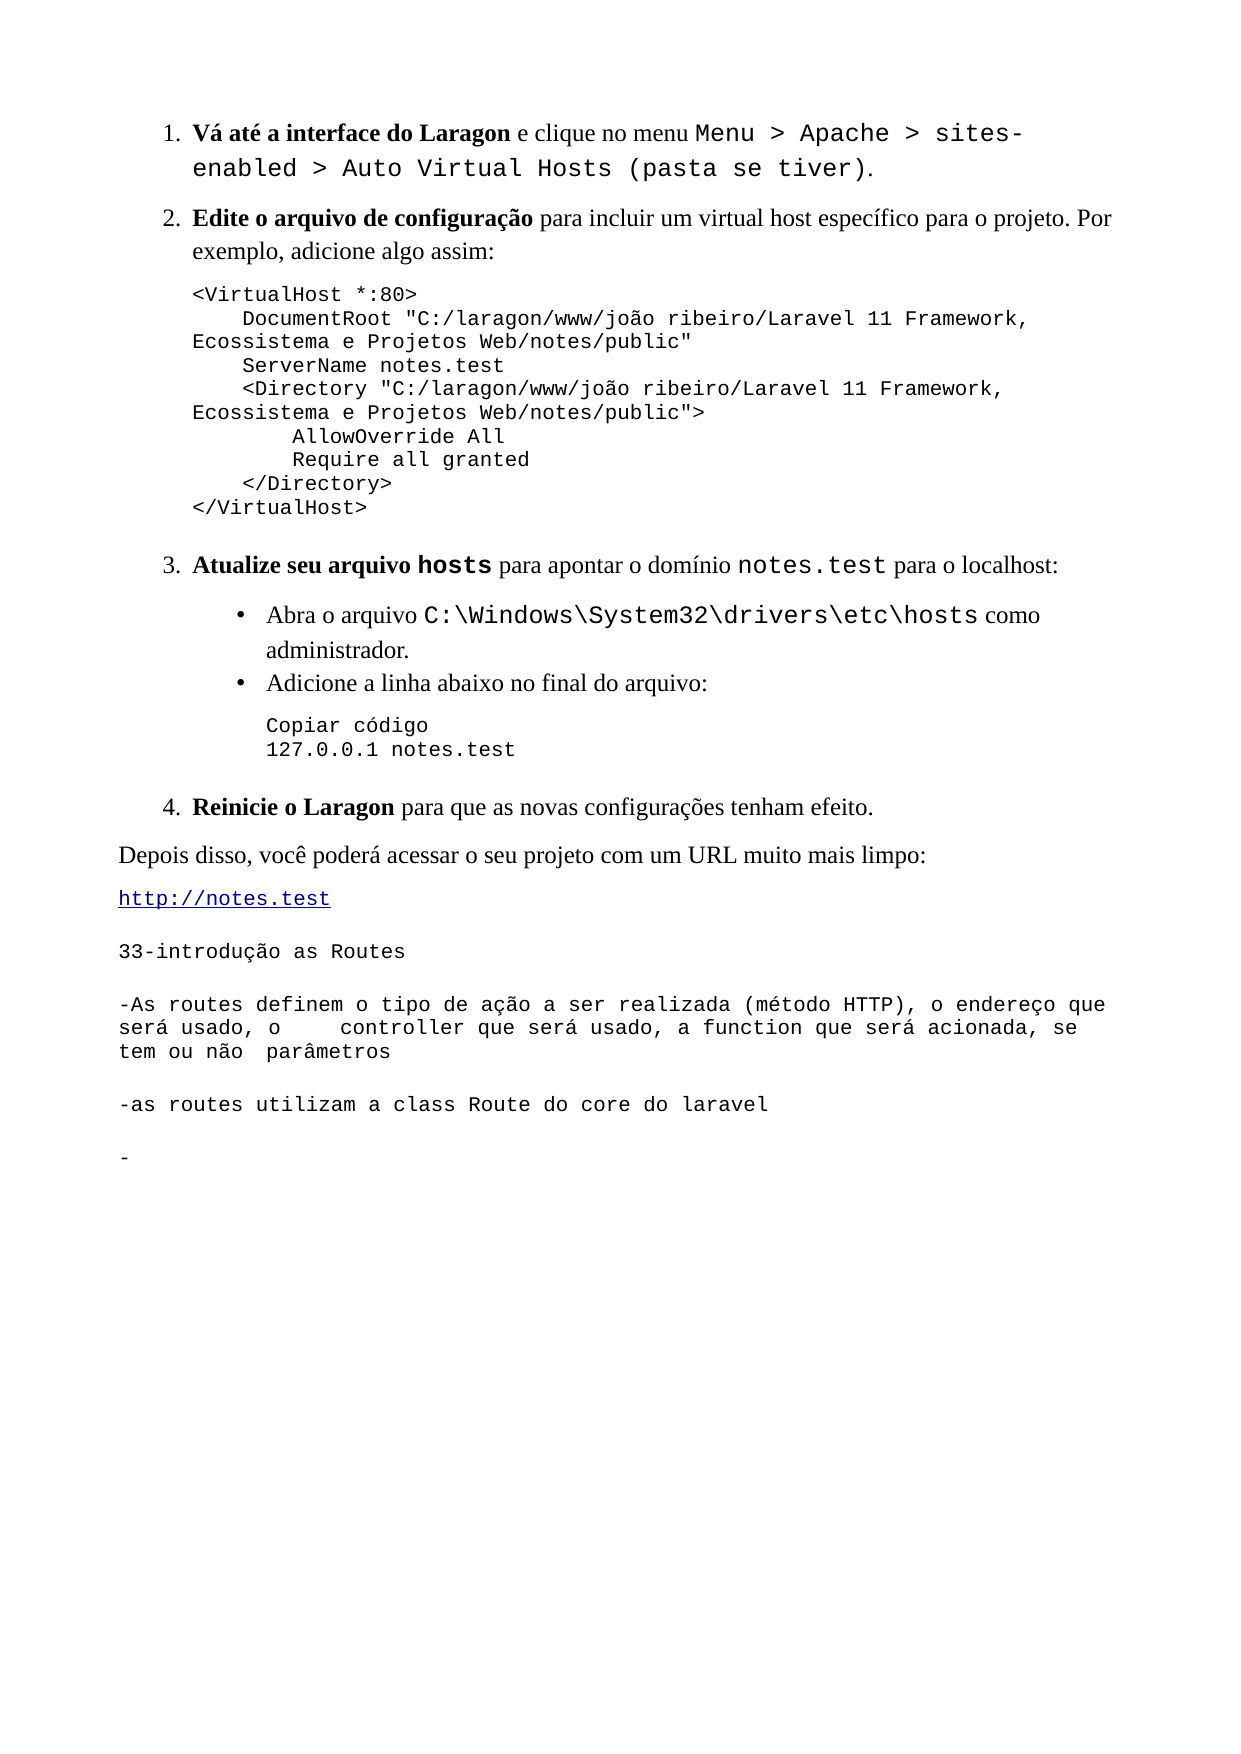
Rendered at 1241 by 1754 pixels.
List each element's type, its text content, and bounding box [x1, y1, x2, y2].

list Vá até a interface do Laragon e clique no menu Menu > Apache > sites-enabled > Auto Virtual Hosts (pasta se tiver). [162, 118, 1122, 184]
list Atualize seu arquivo hosts para apontar o domínio notes.test para o localhost: [162, 550, 1122, 581]
list Edite o arquivo de configuração para incluir um virtual host específico para o projeto. Por exemplo, adicione algo assim: [162, 203, 1122, 265]
list Adicione a linha abaixo no final do arquivo: [236, 668, 1122, 697]
list </VirtualHost> [162, 497, 1122, 520]
text Depois disso, você poderá acessar o seu projeto com um URL muito mais limpo: [118, 840, 1122, 869]
list ServerName notes.test [162, 355, 1122, 378]
list </Directory> [162, 473, 1122, 497]
list <VirtualHost *:80> [162, 284, 1122, 307]
text - [118, 1147, 1122, 1171]
list <Directory "C:/laragon/www/joão ribeiro/Laravel 11 Framework, Ecossistema e Projetos Web/notes/public"> [162, 378, 1122, 426]
text 33-introdução as Routes [118, 941, 1122, 964]
list AllowOverride All [162, 426, 1122, 449]
text -as routes utilizam a class Route do core do laravel [118, 1094, 1122, 1118]
text http://notes.test [118, 887, 1122, 911]
list Copiar código [236, 716, 1122, 739]
list DocumentRoot "C:/laragon/www/joão ribeiro/Laravel 11 Framework, Ecossistema e Projetos Web/notes/public" [162, 307, 1122, 355]
list 127.0.0.1 notes.test [236, 739, 1122, 763]
list Reinicie o Laragon para que as novas configurações tenham efeito. [162, 792, 1122, 821]
list Abra o arquivo C:\Windows\System32\drivers\etc\hosts como administrador. [236, 600, 1122, 664]
text -As routes definem o tipo de ação a ser realizada (método HTTP), o endereço que será usado, o controller que será usado, a function que será acionada, se tem ou não parâmetros [118, 994, 1122, 1065]
list Require all granted [162, 449, 1122, 473]
